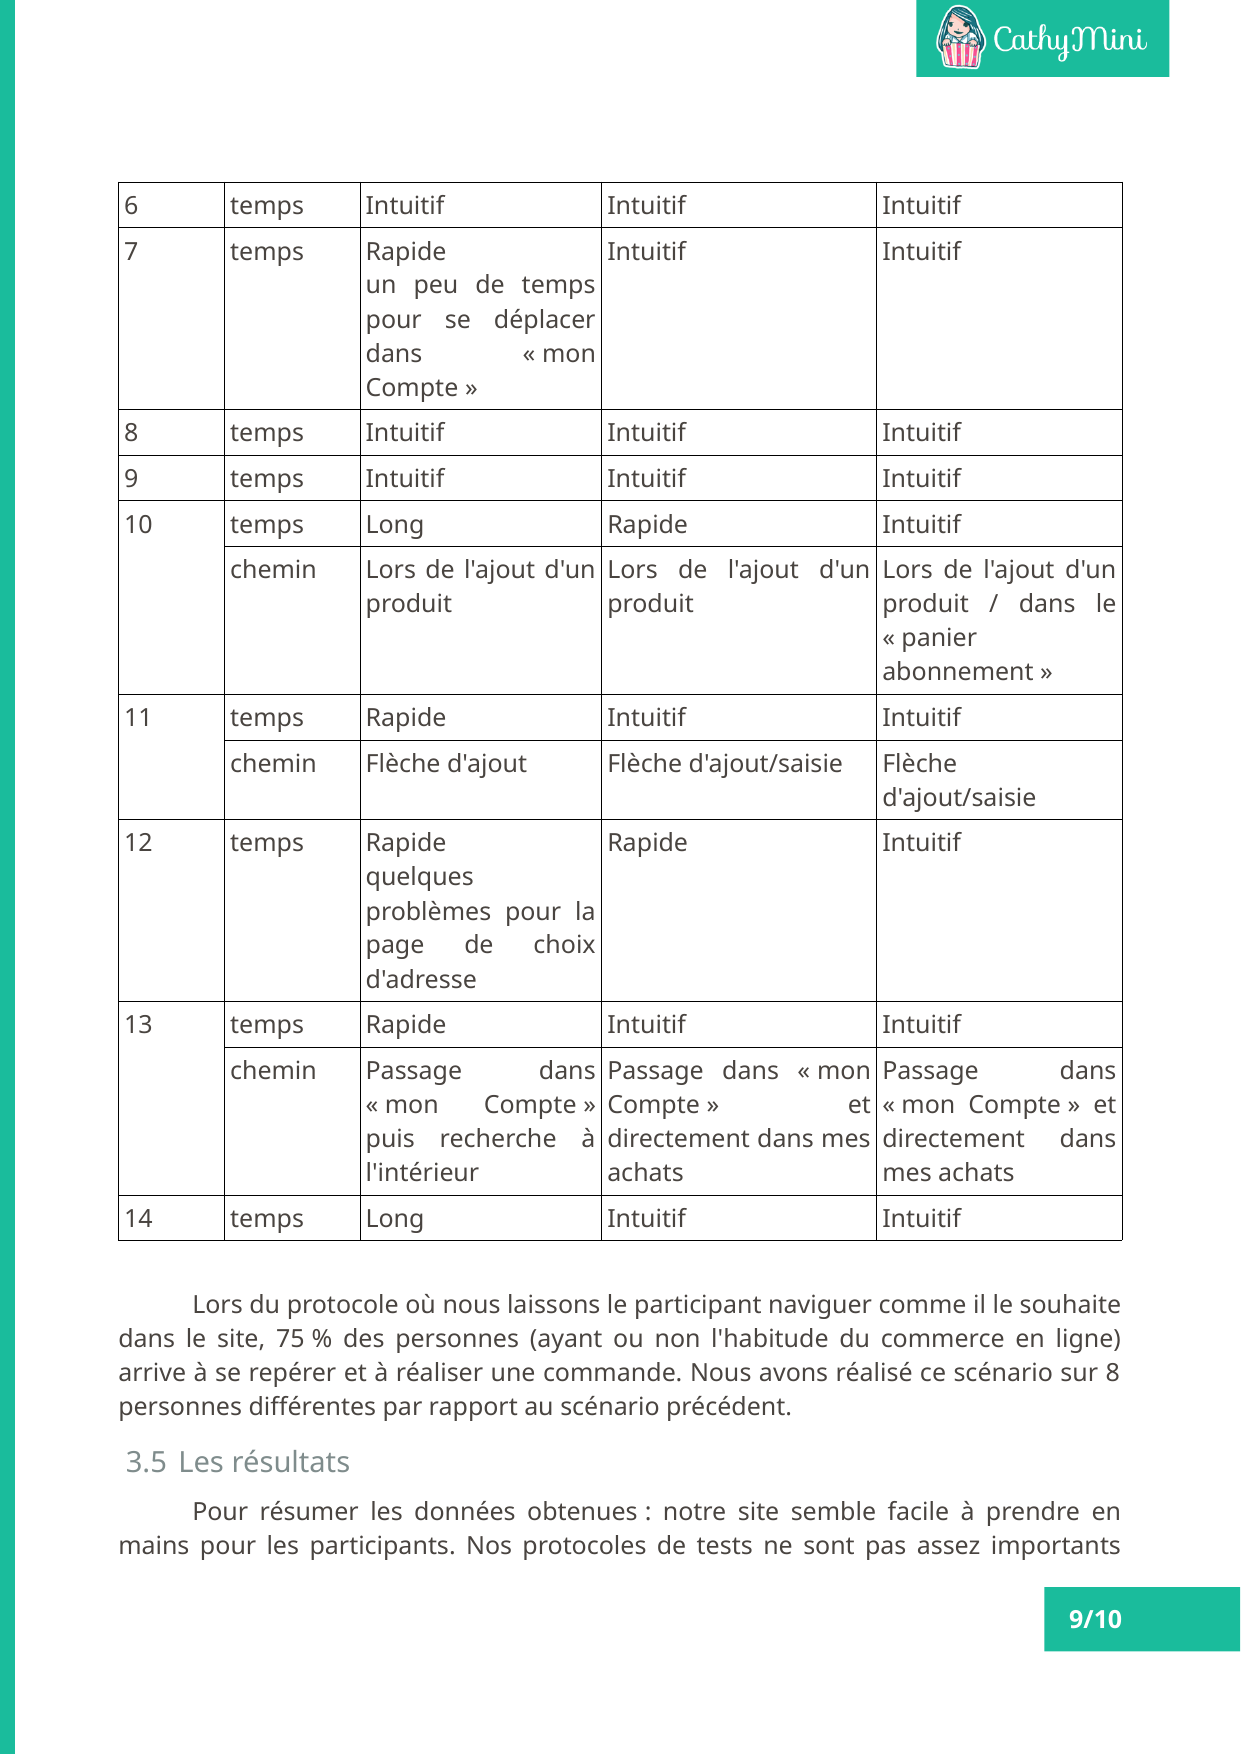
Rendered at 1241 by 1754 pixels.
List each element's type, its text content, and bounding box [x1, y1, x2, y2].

table_cell Lors de l'ajout d'un produit / dans le « panier abonnement » [877, 547, 1122, 694]
table_cell 7 [119, 228, 224, 409]
table_cell 13 [119, 1002, 224, 1194]
table_cell Intuitif [361, 183, 601, 227]
table_cell Rapide [602, 501, 876, 546]
table_cell temps [225, 1002, 360, 1047]
table_cell Lors de l'ajout d'un produit [602, 547, 876, 694]
table_cell Intuitif [602, 410, 876, 455]
table_cell Intuitif [602, 183, 876, 227]
table_cell Intuitif [602, 695, 876, 739]
table_cell temps [225, 695, 360, 739]
table_cell Passage dans « mon Compte » et directement dans mes achats [877, 1048, 1122, 1194]
table_cell temps [225, 1196, 360, 1240]
table_cell Intuitif [602, 1002, 876, 1047]
table_cell Flèche d'ajout/saisie [602, 741, 876, 819]
table_cell Long [361, 501, 601, 546]
table_cell Intuitif [877, 410, 1122, 455]
table_cell Intuitif [361, 456, 601, 500]
table_cell Intuitif [877, 1002, 1122, 1047]
table_cell chemin [225, 741, 360, 819]
table_cell temps [225, 820, 360, 1001]
table_cell temps [225, 456, 360, 500]
table_cell Passage dans « mon Compte » et directement dans mes achats [602, 1048, 876, 1194]
table_cell Intuitif [877, 456, 1122, 500]
subtitle Les résultats [118, 1441, 1122, 1481]
table_cell 11 [119, 695, 224, 819]
table_cell 8 [119, 410, 224, 455]
table_cell Lors de l'ajout d'un produit [361, 547, 601, 694]
table_cell temps [225, 501, 360, 546]
table_cell chemin [225, 1048, 360, 1194]
table_cell Intuitif [361, 410, 601, 455]
table_cell Intuitif [602, 228, 876, 409]
table_cell Intuitif [877, 501, 1122, 546]
table_cell Rapide [361, 695, 601, 739]
table_cell temps [225, 410, 360, 455]
table_cell Rapide quelques problèmes pour la page de choix d'adresse [361, 820, 601, 1001]
table_cell Flèche d'ajout/saisie [877, 741, 1122, 819]
table_cell 9 [119, 456, 224, 500]
text Lors du protocole où nous laissons le participant naviguer comme il le souhaite dans le site, 75 % des personnes (ayant ou non l'habitude du commerce en ligne) arrive à se repérer et à réaliser une commande. Nous avons réalisé ce scénario sur 8 personnes différentes par rapport au scénario précédent. [118, 1287, 1122, 1423]
table_cell Intuitif [877, 183, 1122, 227]
table_cell temps [225, 183, 360, 227]
table_cell Intuitif [602, 1196, 876, 1240]
table_cell Intuitif [877, 1196, 1122, 1240]
table_cell Intuitif [602, 456, 876, 500]
table_cell Rapide [602, 820, 876, 1001]
table_cell Rapide [361, 1002, 601, 1047]
text Pour résumer les données obtenues : notre site semble facile à prendre en mains pour les participants. Nos protocoles de tests ne sont pas assez importants [118, 1493, 1122, 1562]
table_cell Passage dans « mon Compte » puis recherche à l'intérieur [361, 1048, 601, 1194]
table_cell Rapide un peu de temps pour se déplacer dans « mon Compte » [361, 228, 601, 409]
table_cell Intuitif [877, 228, 1122, 409]
table_cell Flèche d'ajout [361, 741, 601, 819]
table_cell temps [225, 228, 360, 409]
table_cell 14 [119, 1196, 224, 1240]
picture [929, 0, 1156, 73]
table_cell Intuitif [877, 820, 1122, 1001]
table_cell chemin [225, 547, 360, 694]
table_cell 6 [119, 183, 224, 227]
table_cell 12 [119, 820, 224, 1001]
table_cell Long [361, 1196, 601, 1240]
table_cell Intuitif [877, 695, 1122, 739]
table_cell 10 [119, 501, 224, 694]
